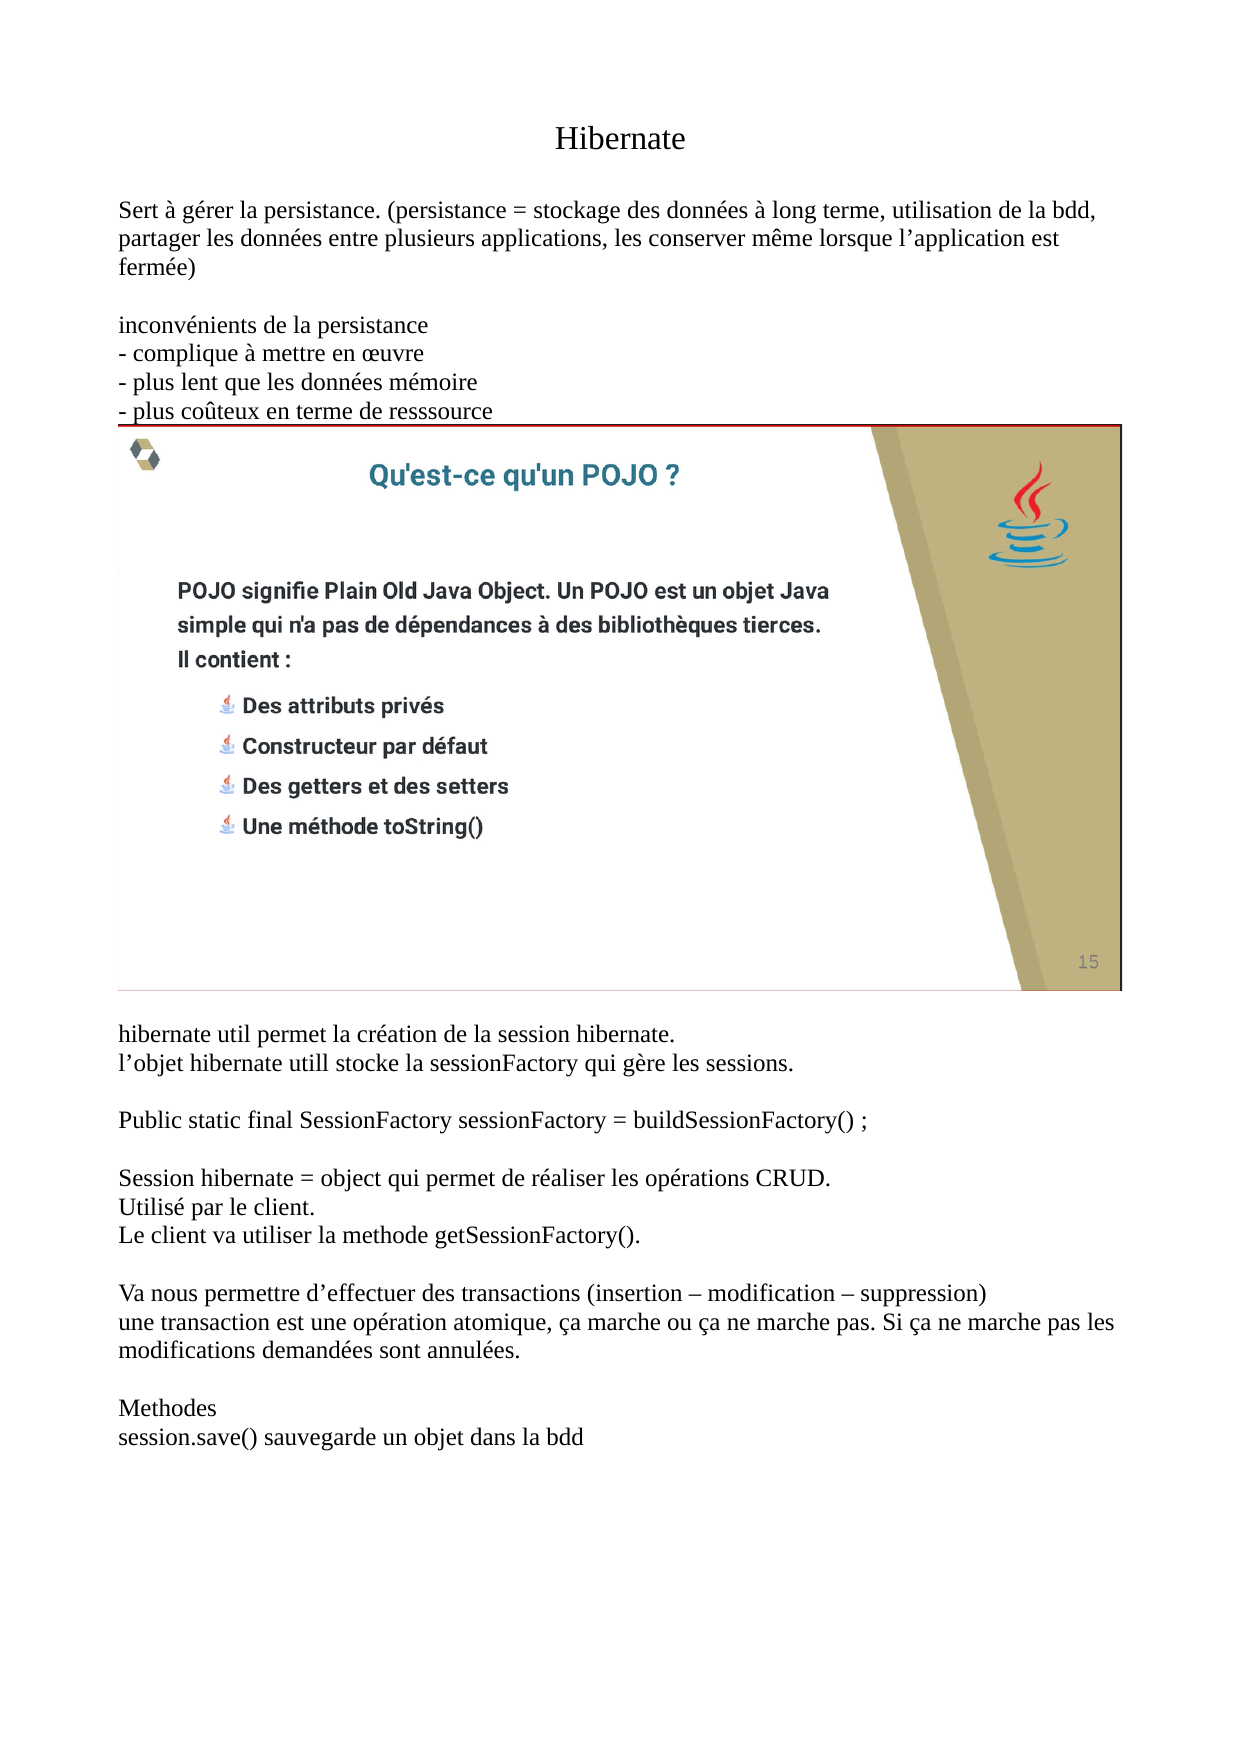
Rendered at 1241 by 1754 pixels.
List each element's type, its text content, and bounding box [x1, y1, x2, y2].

text - complique à mettre en œuvre [118, 338, 1122, 367]
text Hibernate [118, 118, 1122, 156]
picture [118, 424, 1123, 991]
text Public static final SessionFactory sessionFactory = buildSessionFactory() ; [118, 1106, 1122, 1134]
text hibernate util permet la création de la session hibernate. [118, 1019, 1122, 1048]
text - plus coûteux en terme de resssource [118, 396, 1122, 424]
text Va nous permettre d’effectuer des transactions (insertion – modification – suppression) [118, 1278, 1122, 1307]
text session.save() sauvegarde un objet dans la bdd [118, 1422, 1122, 1451]
text Session hibernate = object qui permet de réaliser les opérations CRUD. [118, 1163, 1122, 1192]
text Le client va utiliser la methode getSessionFactory(). [118, 1221, 1122, 1249]
text Utilisé par le client. [118, 1192, 1122, 1221]
text - plus lent que les données mémoire [118, 367, 1122, 396]
text inconvénients de la persistance [118, 310, 1122, 338]
text Sert à gérer la persistance. (persistance = stockage des données à long terme, utilisation de la bdd, partager les données entre plusieurs applications, les conserver même lorsque l’application est fermée) [118, 195, 1122, 281]
text une transaction est une opération atomique, ça marche ou ça ne marche pas. Si ça ne marche pas les modifications demandées sont annulées. [118, 1307, 1122, 1364]
text Methodes [118, 1393, 1122, 1422]
text l’objet hibernate utill stocke la sessionFactory qui gère les sessions. [118, 1048, 1122, 1077]
